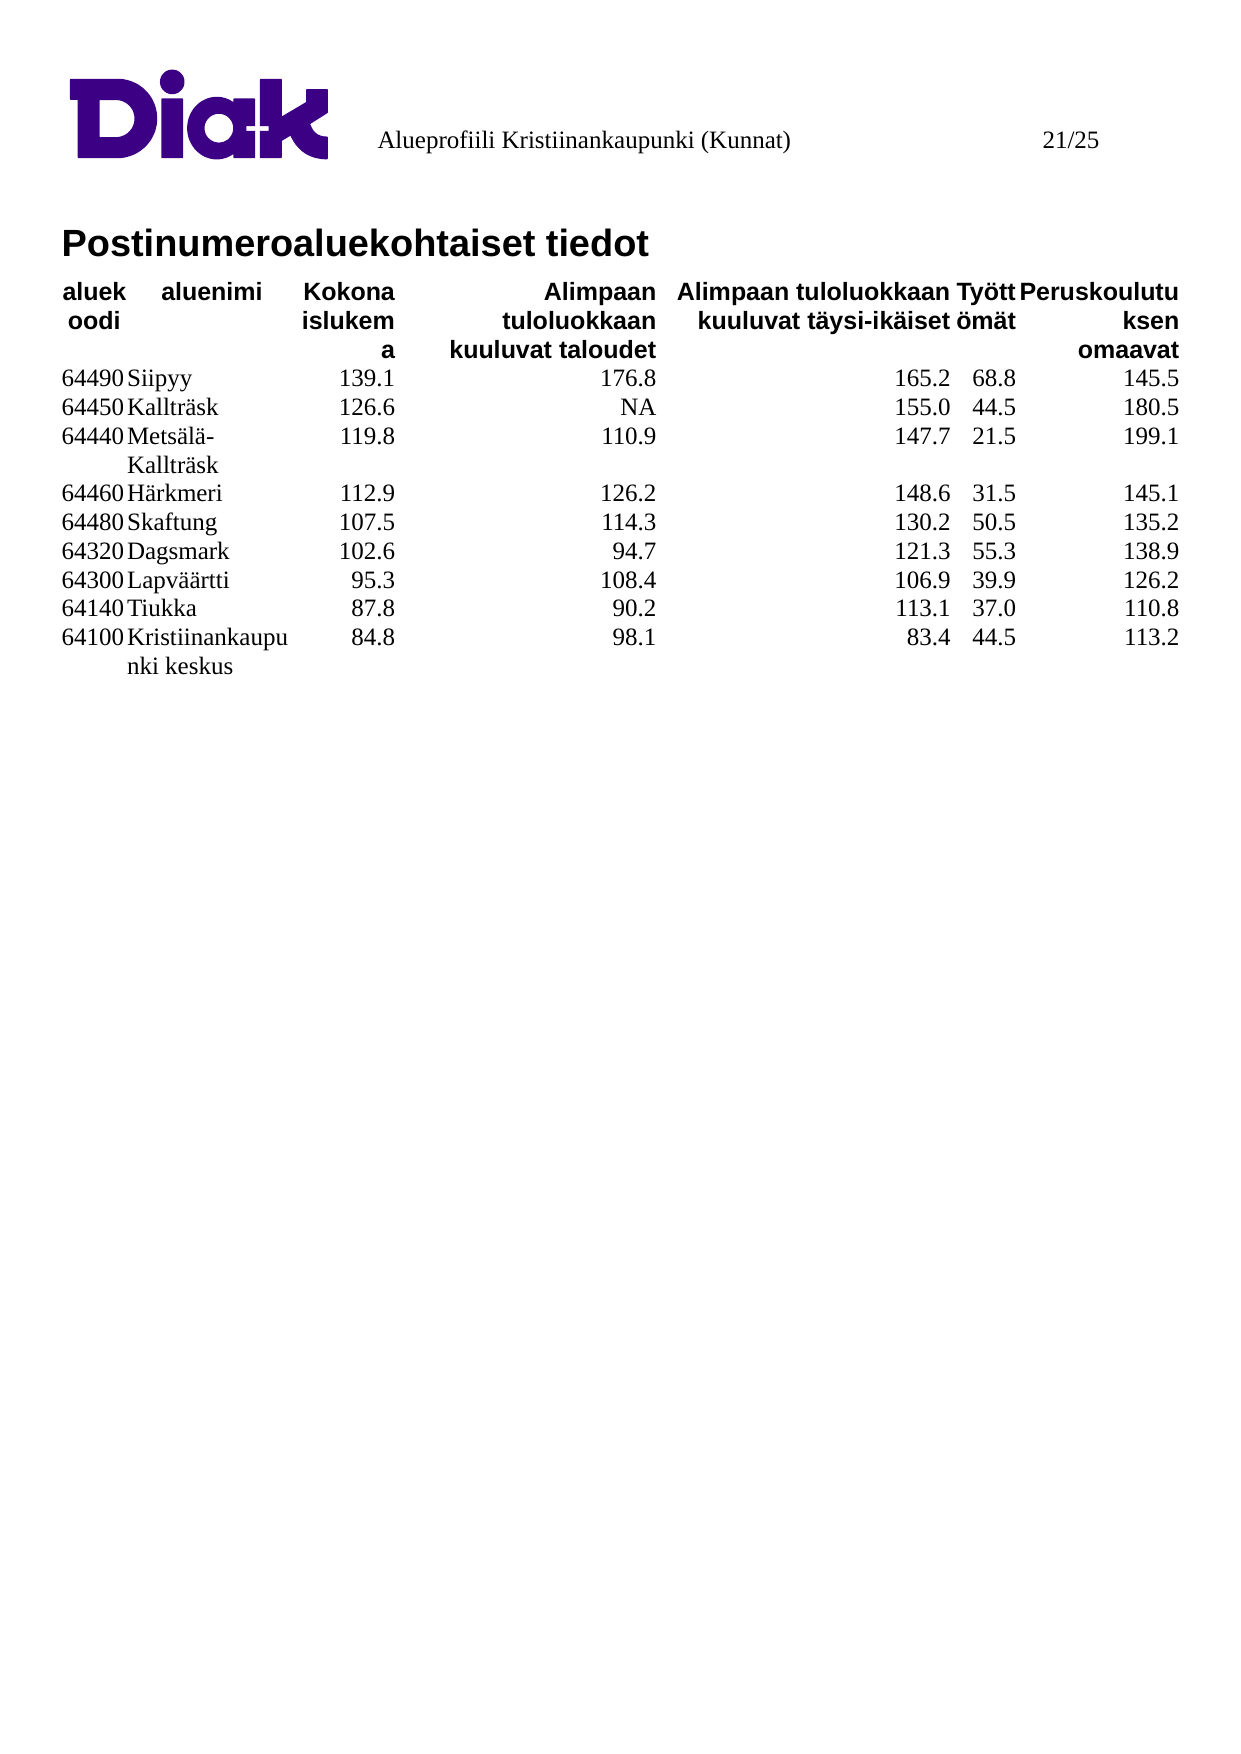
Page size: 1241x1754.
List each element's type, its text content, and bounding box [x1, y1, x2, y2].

table_cell 64450 [61, 392, 127, 421]
table_header Alimpaan tuloluokkaan kuuluvat täysi-ikäiset [656, 277, 950, 363]
table_cell 139.1 [297, 364, 395, 392]
table_cell 37.0 [950, 594, 1016, 622]
subtitle Postinumeroaluekohtaiset tiedot [61, 221, 1179, 265]
table_cell Härkmeri [127, 479, 297, 507]
table_cell 110.8 [1016, 594, 1179, 622]
table_header Kokonaislukema [297, 277, 395, 363]
table_cell 64480 [61, 507, 127, 536]
table_cell 145.5 [1016, 364, 1179, 392]
table_cell 90.2 [395, 594, 656, 622]
table_header aluekoodi [61, 277, 127, 363]
table_cell Kristiinankaupunki keskus [127, 622, 297, 680]
table_cell 64440 [61, 421, 127, 478]
table_cell 106.9 [656, 565, 950, 593]
table_header Alimpaan tuloluokkaan kuuluvat taloudet [395, 277, 656, 363]
table_cell 95.3 [297, 565, 395, 593]
table_cell 87.8 [297, 594, 395, 622]
table_cell 108.4 [395, 565, 656, 593]
table_cell Siipyy [127, 364, 297, 392]
table_cell Kallträsk [127, 392, 297, 421]
table_cell Dagsmark [127, 536, 297, 565]
table_cell 64100 [61, 622, 127, 680]
table_cell 64460 [61, 479, 127, 507]
table_cell 84.8 [297, 622, 395, 680]
table_cell 68.8 [950, 364, 1016, 392]
table_cell 155.0 [656, 392, 950, 421]
table_cell 130.2 [656, 507, 950, 536]
table_cell 121.3 [656, 536, 950, 565]
table_cell 64490 [61, 364, 127, 392]
table_cell 64300 [61, 565, 127, 593]
table_cell 147.7 [656, 421, 950, 478]
table_cell 114.3 [395, 507, 656, 536]
table_cell 31.5 [950, 479, 1016, 507]
table_cell 64140 [61, 594, 127, 622]
table_cell 135.2 [1016, 507, 1179, 536]
table_cell 119.8 [297, 421, 395, 478]
table_cell 44.5 [950, 392, 1016, 421]
table_cell 126.6 [297, 392, 395, 421]
table_cell Metsälä-Kallträsk [127, 421, 297, 478]
table_cell Tiukka [127, 594, 297, 622]
table_cell 180.5 [1016, 392, 1179, 421]
table_cell 126.2 [395, 479, 656, 507]
table_cell 64320 [61, 536, 127, 565]
table_cell 107.5 [297, 507, 395, 536]
table_cell 138.9 [1016, 536, 1179, 565]
table_cell NA [395, 392, 656, 421]
table_cell 50.5 [950, 507, 1016, 536]
table_cell 113.1 [656, 594, 950, 622]
table_cell 110.9 [395, 421, 656, 478]
table_cell 199.1 [1016, 421, 1179, 478]
table_header Työttömät [950, 277, 1016, 363]
table_cell 94.7 [395, 536, 656, 565]
table_header Peruskoulutuksen omaavat [1016, 277, 1179, 363]
table_cell 176.8 [395, 364, 656, 392]
table_cell 39.9 [950, 565, 1016, 593]
table_cell 126.2 [1016, 565, 1179, 593]
table_cell 112.9 [297, 479, 395, 507]
table_cell 83.4 [656, 622, 950, 680]
table_cell 21.5 [950, 421, 1016, 478]
table_cell 113.2 [1016, 622, 1179, 680]
table_cell 98.1 [395, 622, 656, 680]
table_cell 44.5 [950, 622, 1016, 680]
table_cell 165.2 [656, 364, 950, 392]
table_header aluenimi [127, 277, 297, 363]
table_cell Lapväärtti [127, 565, 297, 593]
table_cell 55.3 [950, 536, 1016, 565]
table_cell Skaftung [127, 507, 297, 536]
table_cell 148.6 [656, 479, 950, 507]
table_cell 145.1 [1016, 479, 1179, 507]
table_cell 102.6 [297, 536, 395, 565]
